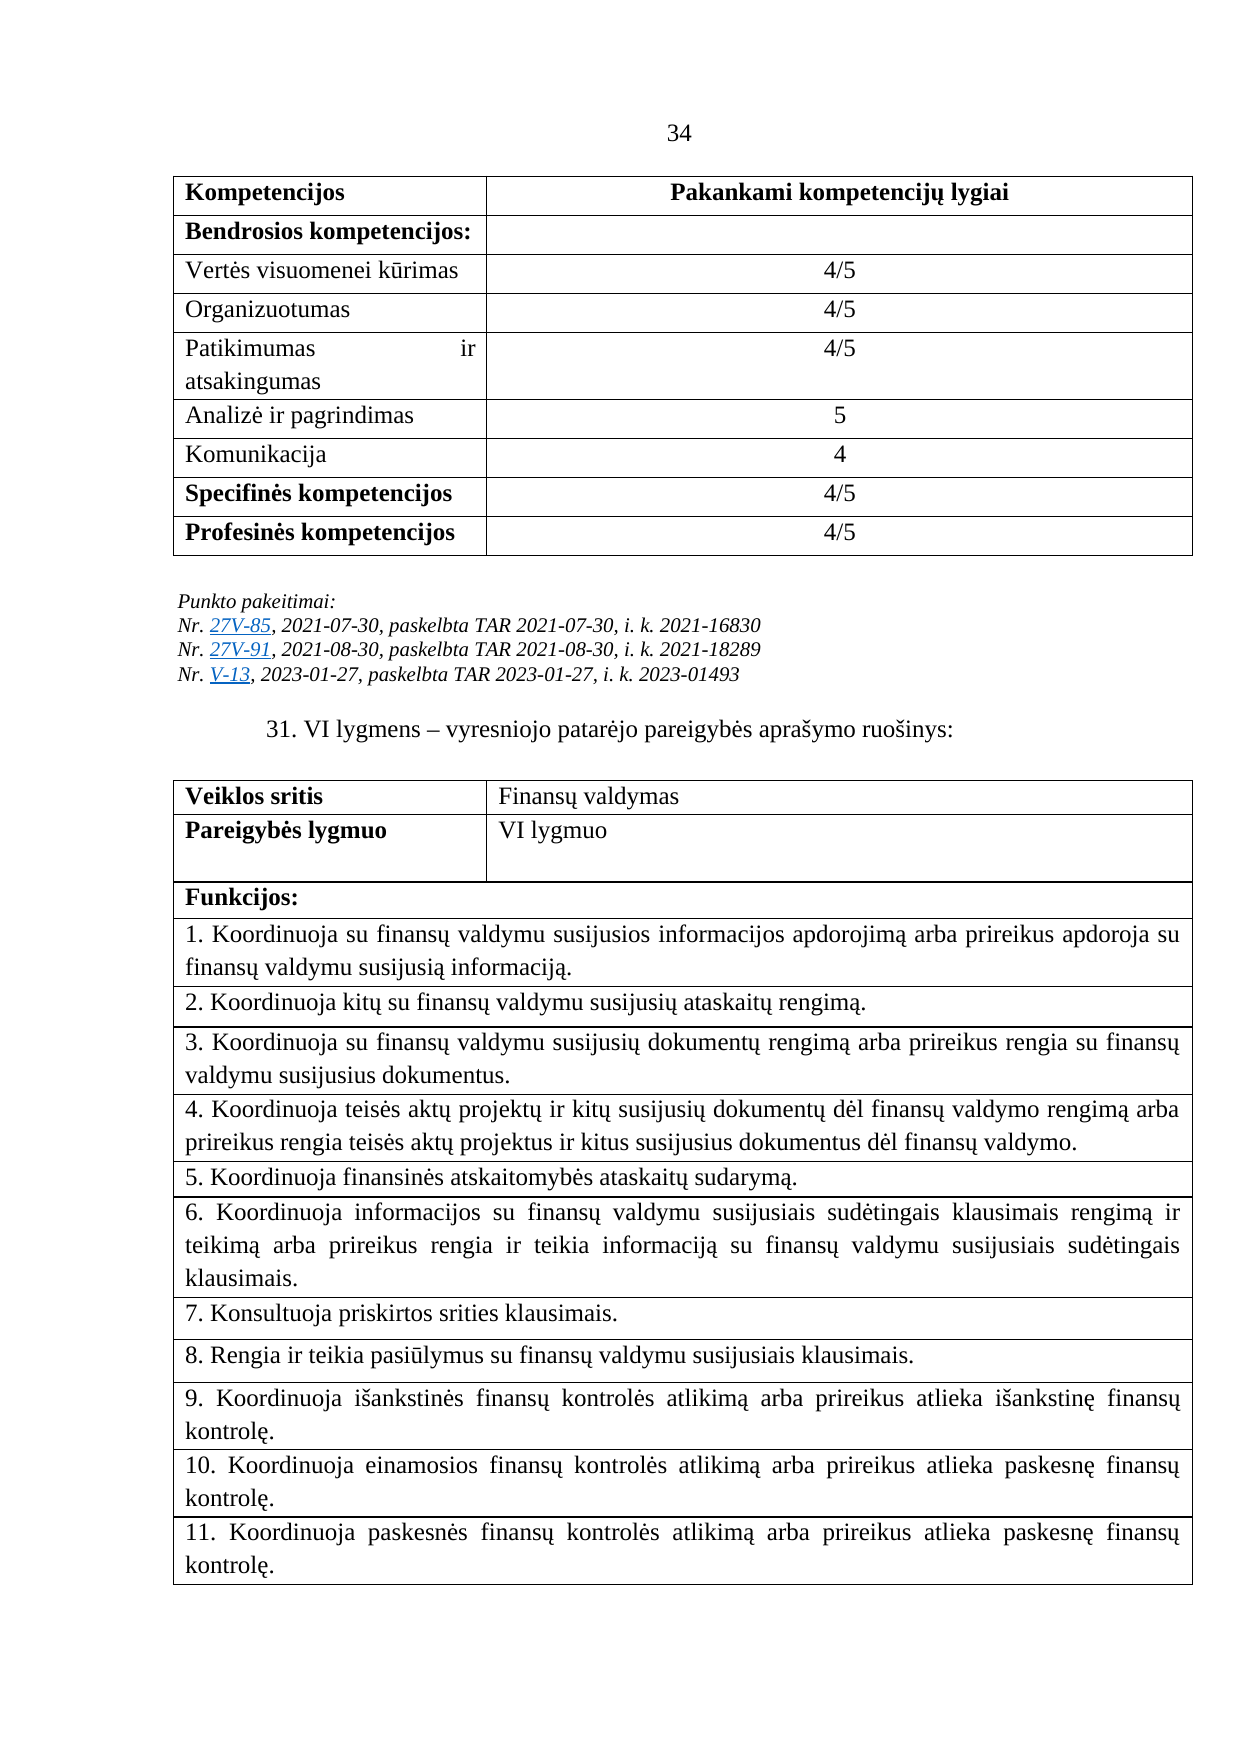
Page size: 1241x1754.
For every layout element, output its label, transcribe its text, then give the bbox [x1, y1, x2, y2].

table_cell 4 [487, 439, 1192, 477]
table_cell 4/5 [487, 517, 1192, 555]
text Nr. 27V-91, 2021-08-30, paskelbta TAR 2021-08-30, i. k. 2021-18289 [177, 637, 1181, 661]
text Nr. 27V-85, 2021-07-30, paskelbta TAR 2021-07-30, i. k. 2021-16830 [177, 613, 1181, 637]
table_header Veiklos sritis [174, 781, 486, 814]
table_cell Bendrosios kompetencijos: [174, 216, 486, 254]
table_cell 10. Koordinuoja einamosios finansų kontrolės atlikimą arba prireikus atlieka paskesnę finansų kontrolę. [174, 1450, 1192, 1516]
table_cell Specifinės kompetencijos [174, 478, 486, 516]
table_cell Funkcijos: [174, 883, 1192, 918]
table_cell Pareigybės lygmuo [174, 815, 486, 881]
table_cell Kompetencijos [174, 177, 486, 215]
table_cell Analizė ir pagrindimas [174, 400, 486, 438]
table_cell Pakankami kompetencijų lygiai [487, 177, 1192, 215]
table_cell Vertės visuomenei kūrimas [174, 255, 486, 293]
table_cell [487, 216, 1192, 254]
table_header Finansų valdymas [487, 781, 1192, 814]
table_cell Organizuotumas [174, 294, 486, 332]
text Nr. V-13, 2023-01-27, paskelbta TAR 2023-01-27, i. k. 2023-01493 [177, 661, 1181, 686]
text Punkto pakeitimai: [177, 589, 1181, 613]
table_cell 7. Konsultuoja priskirtos srities klausimais. [174, 1298, 1192, 1339]
table_cell 5. Koordinuoja finansinės atskaitomybės ataskaitų sudarymą. [174, 1162, 1192, 1196]
table_cell 4/5 [487, 294, 1192, 332]
table_cell 6. Koordinuoja informacijos su finansų valdymu susijusiais sudėtingais klausimais rengimą ir teikimą arba prireikus rengia ir teikia informaciją su finansų valdymu susijusiais sudėtingais klausimais. [174, 1198, 1192, 1297]
table_cell 4/5 [487, 478, 1192, 516]
table_cell 8. Rengia ir teikia pasiūlymus su finansų valdymu susijusiais klausimais. [174, 1340, 1192, 1382]
table_cell Komunikacija [174, 439, 486, 477]
table_cell Profesinės kompetencijos [174, 517, 486, 555]
table_cell VI lygmuo [487, 815, 1192, 881]
table_cell 4/5 [487, 333, 1192, 399]
table_cell 5 [487, 400, 1192, 438]
table_cell 2. Koordinuoja kitų su finansų valdymu susijusių ataskaitų rengimą. [174, 987, 1192, 1026]
table_cell 3. Koordinuoja su finansų valdymu susijusių dokumentų rengimą arba prireikus rengia su finansų valdymu susijusius dokumentus. [174, 1028, 1192, 1093]
table_cell Patikimumas ir atsakingumas [174, 333, 486, 399]
table_cell 4. Koordinuoja teisės aktų projektų ir kitų susijusių dokumentų dėl finansų valdymo rengimą arba prireikus rengia teisės aktų projektus ir kitus susijusius dokumentus dėl finansų valdymo. [174, 1095, 1192, 1161]
text 31. VI lygmens – vyresniojo patarėjo pareigybės aprašymo ruošinys: [177, 714, 1181, 743]
table_cell 9. Koordinuoja išankstinės finansų kontrolės atlikimą arba prireikus atlieka išankstinę finansų kontrolę. [174, 1383, 1192, 1449]
table_cell 11. Koordinuoja paskesnės finansų kontrolės atlikimą arba prireikus atlieka paskesnę finansų kontrolę. [174, 1518, 1192, 1583]
table_cell 1. Koordinuoja su finansų valdymu susijusios informacijos apdorojimą arba prireikus apdoroja su finansų valdymu susijusią informaciją. [174, 919, 1192, 986]
table_cell 4/5 [487, 255, 1192, 293]
